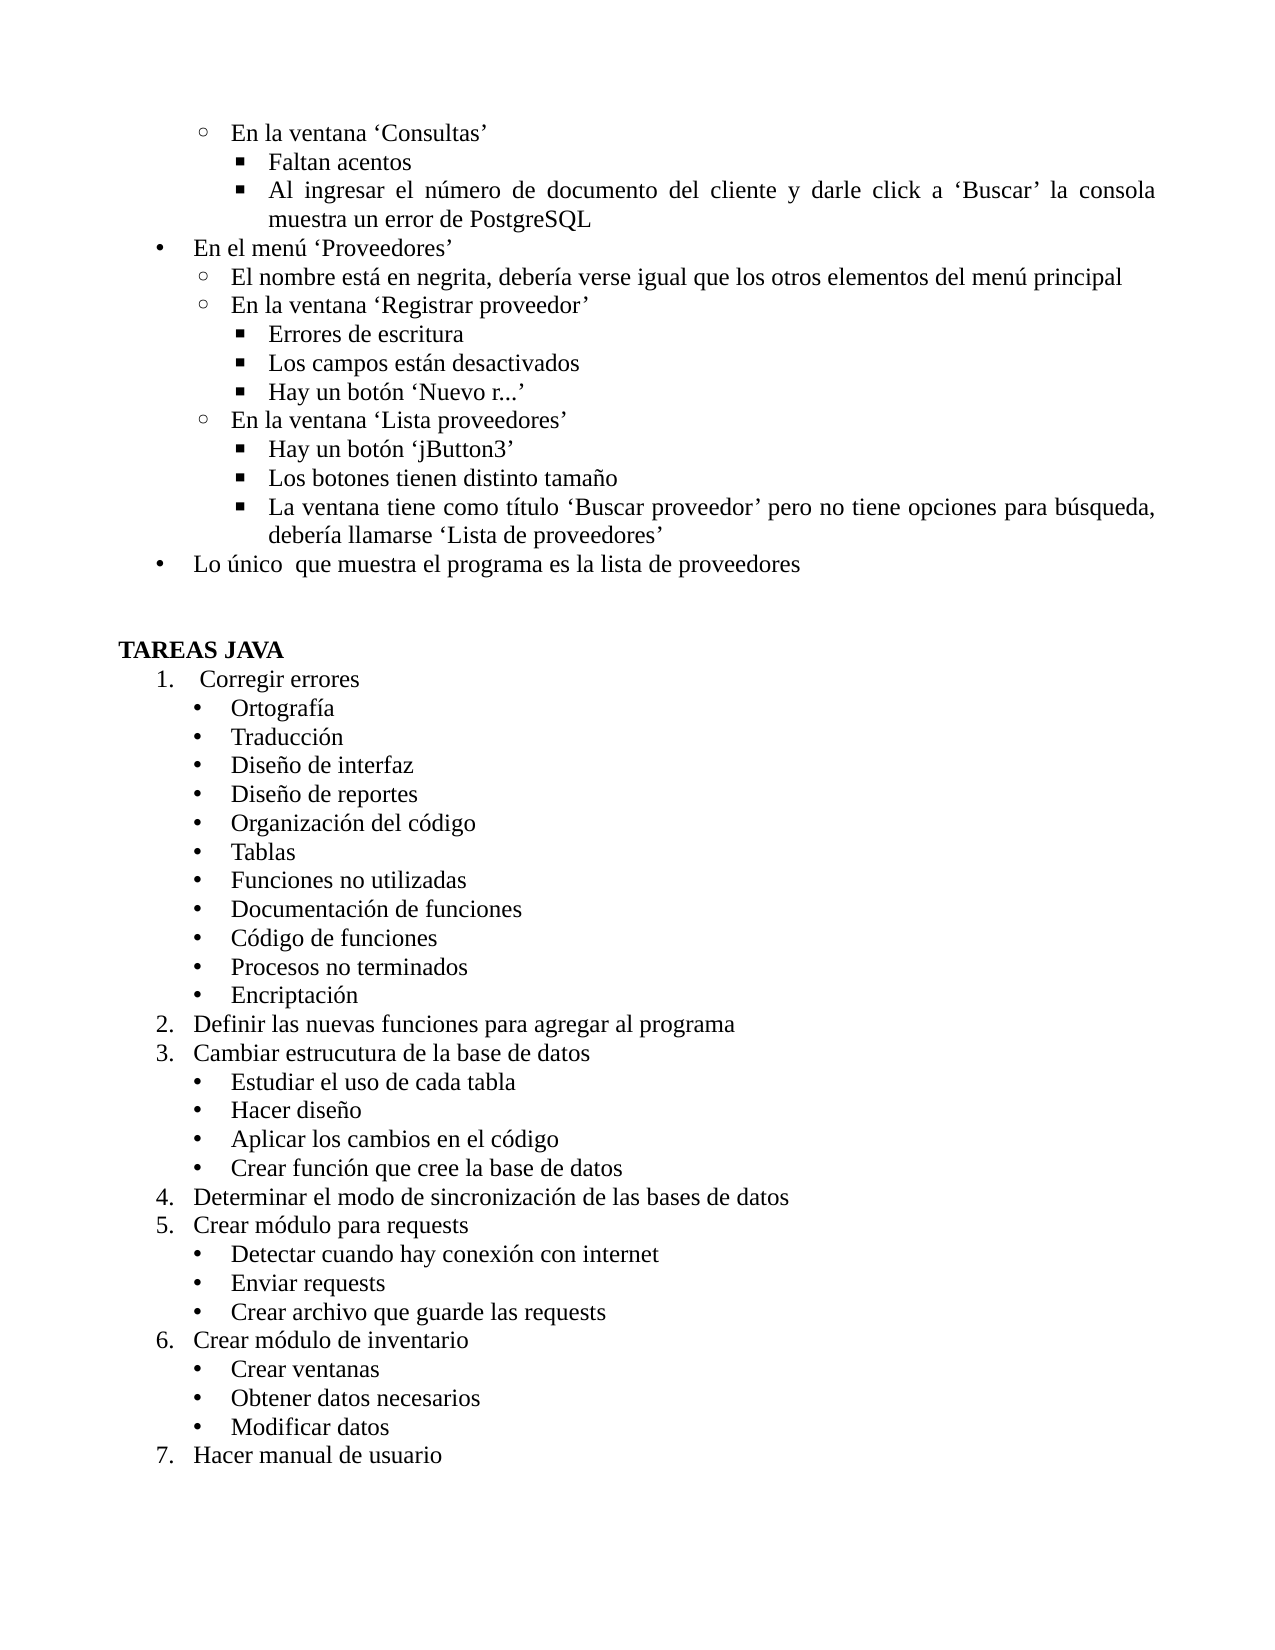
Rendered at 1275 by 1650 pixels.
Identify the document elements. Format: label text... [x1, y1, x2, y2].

list Obtener datos necesarios [193, 1383, 1157, 1412]
list Crear archivo que guarde las requests [193, 1297, 1157, 1326]
list Detectar cuando hay conexión con internet [193, 1239, 1157, 1268]
list Diseño de interfaz [193, 751, 1157, 779]
list Estudiar el uso de cada tabla [193, 1067, 1157, 1096]
list Definir las nuevas funciones para agregar al programa [156, 1009, 1157, 1038]
list Tablas [193, 837, 1157, 866]
list Corregir errores [156, 664, 1157, 693]
list Al ingresar el número de documento del cliente y darle click a ‘Buscar’ la consola muestra un error de PostgreSQL [231, 176, 1157, 233]
list Hay un botón ‘jButton3’ [231, 434, 1157, 463]
list Determinar el modo de sincronización de las bases de datos [156, 1182, 1157, 1211]
list Hacer manual de usuario [156, 1441, 1157, 1469]
list En la ventana ‘Consultas’ [193, 118, 1157, 147]
text TAREAS JAVA [118, 636, 1157, 664]
list Enviar requests [193, 1268, 1157, 1297]
list Los botones tienen distinto tamaño [231, 463, 1157, 492]
list En la ventana ‘Registrar proveedor’ [193, 291, 1157, 319]
list Código de funciones [193, 923, 1157, 952]
list Traducción [193, 722, 1157, 751]
list Cambiar estrucutura de la base de datos [156, 1038, 1157, 1067]
list Crear módulo para requests [156, 1211, 1157, 1239]
list Modificar datos [193, 1412, 1157, 1441]
list Crear ventanas [193, 1354, 1157, 1383]
list Hacer diseño [193, 1096, 1157, 1124]
list Crear función que cree la base de datos [193, 1153, 1157, 1182]
list Los campos están desactivados [231, 348, 1157, 377]
list Documentación de funciones [193, 894, 1157, 923]
list Procesos no terminados [193, 952, 1157, 981]
list El nombre está en negrita, debería verse igual que los otros elementos del menú principal [193, 262, 1157, 291]
list La ventana tiene como título ‘Buscar proveedor’ pero no tiene opciones para búsqueda, debería llamarse ‘Lista de proveedores’ [231, 492, 1157, 549]
list Diseño de reportes [193, 779, 1157, 808]
list Crear módulo de inventario [156, 1326, 1157, 1354]
list Ortografía [193, 693, 1157, 722]
list Organización del código [193, 808, 1157, 837]
list Faltan acentos [231, 147, 1157, 176]
list Lo único que muestra el programa es la lista de proveedores [156, 549, 1157, 578]
list Errores de escritura [231, 319, 1157, 348]
list Encriptación [193, 981, 1157, 1009]
list Funciones no utilizadas [193, 866, 1157, 894]
list En el menú ‘Proveedores’ [156, 233, 1157, 262]
list En la ventana ‘Lista proveedores’ [193, 406, 1157, 434]
list Aplicar los cambios en el código [193, 1124, 1157, 1153]
list Hay un botón ‘Nuevo r...’ [231, 377, 1157, 406]
